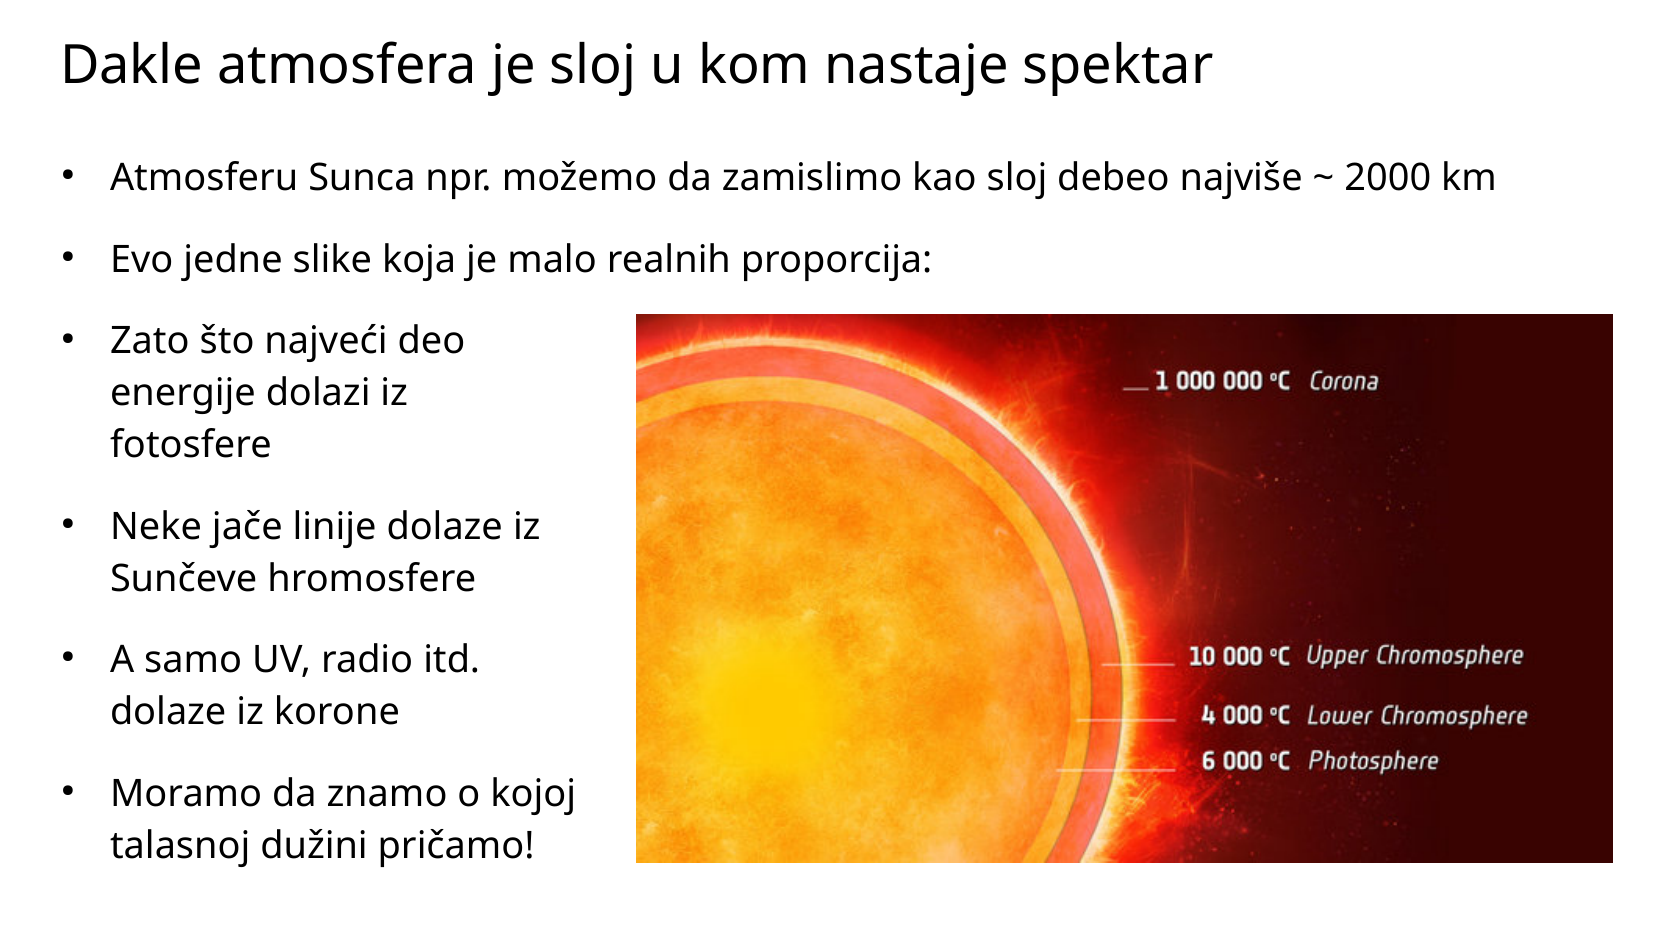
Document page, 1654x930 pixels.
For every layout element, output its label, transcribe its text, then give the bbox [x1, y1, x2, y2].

list Atmosferu Sunca npr. možemo da zamislimo kao sloj debeo najviše ~ 2000 km Evo jedne slike koja je malo realnih proporcija: Zato što najveći deo energije dolazi iz fotosfere Neke jače linije dolaze iz Sunčeve hromosfere A samo UV, radio itd. dolaze iz korone Moramo da znamo o kojoj talasnoj dužini pričamo! [45, 149, 1635, 880]
picture [636, 314, 1613, 863]
title Dakle atmosfera je sloj u kom nastaje spektar [59, 13, 1648, 113]
